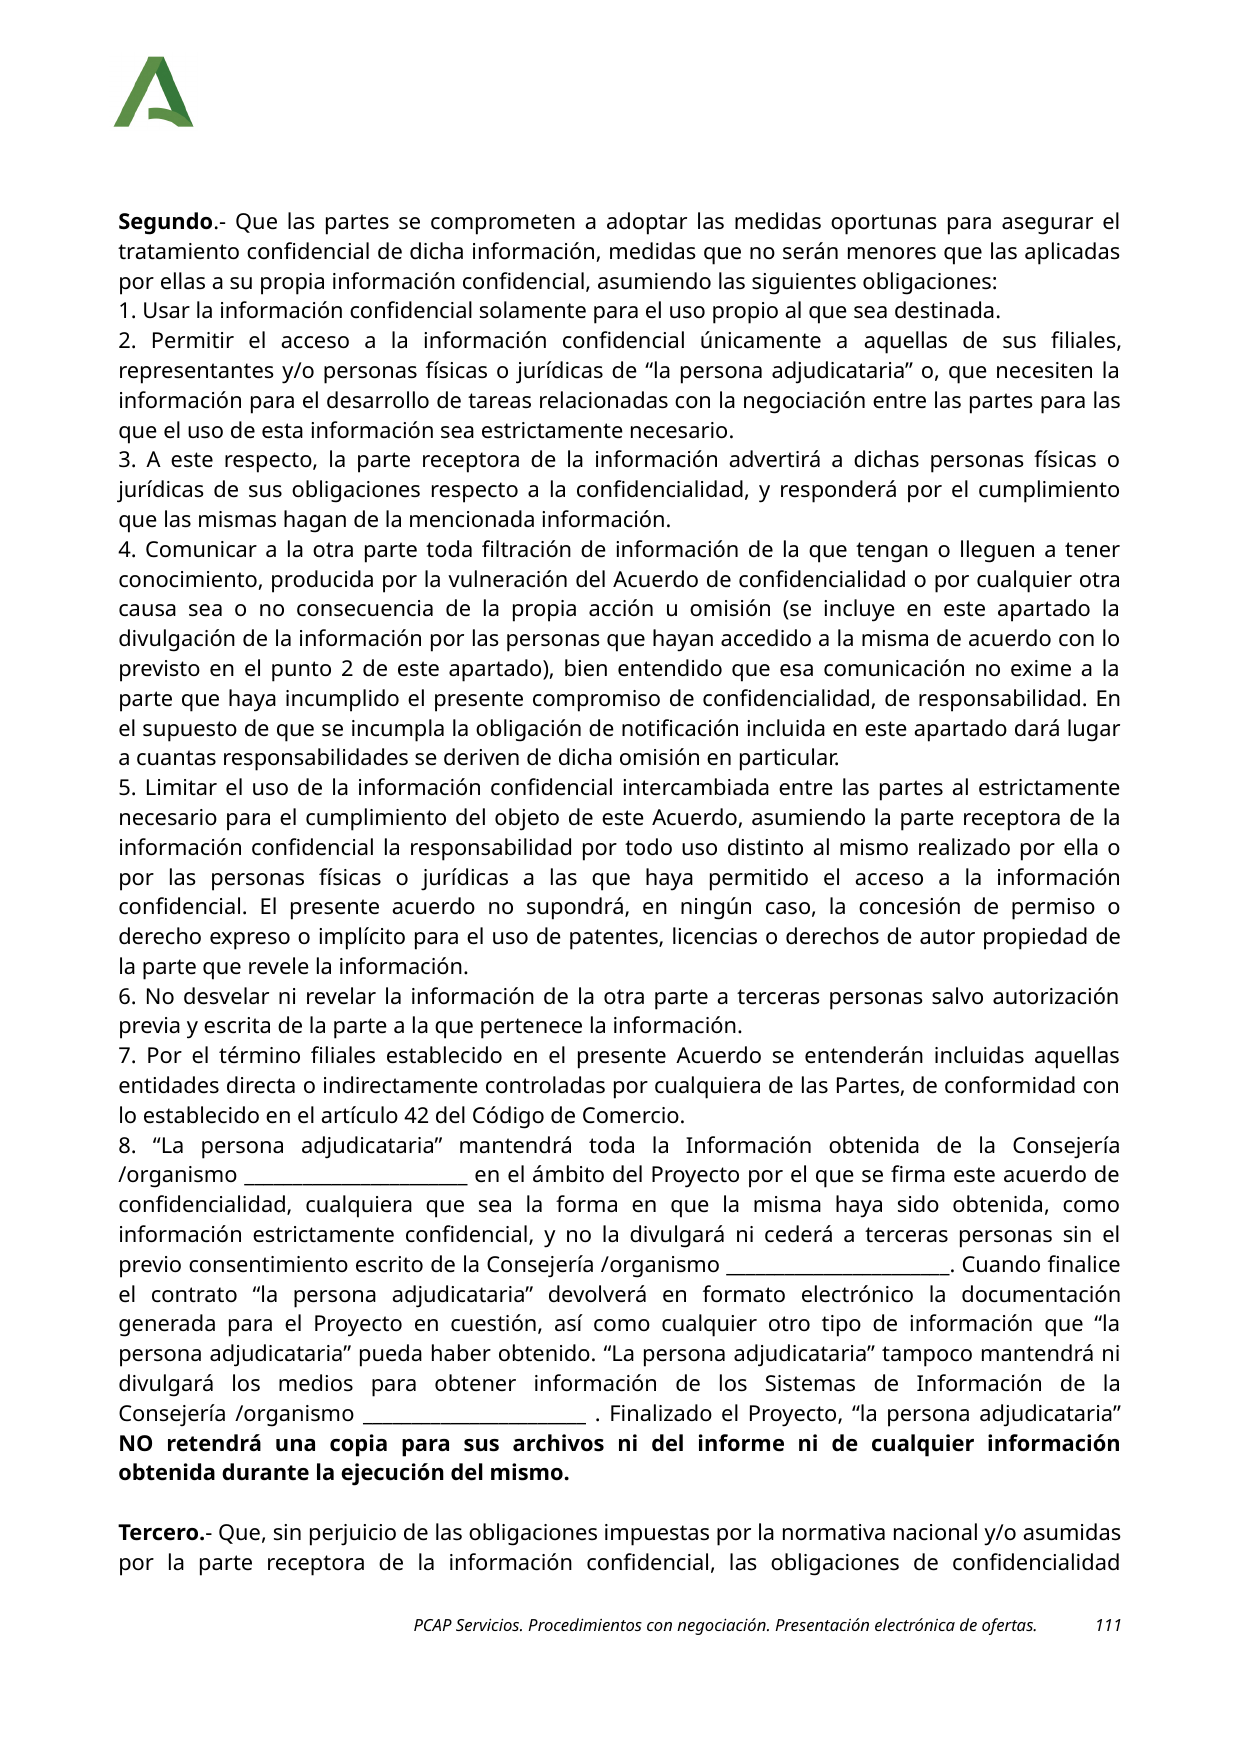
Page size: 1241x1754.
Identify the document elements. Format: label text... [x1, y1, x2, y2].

text 7. Por el término filiales establecido en el presente Acuerdo se entenderán incluidas aquellas entidades directa o indirectamente controladas por cualquiera de las Partes, de conformidad con lo establecido en el artículo 42 del Código de Comercio. [118, 1040, 1122, 1130]
text Tercero.- Que, sin perjuicio de las obligaciones impuestas por la normativa nacional y/o asumidas por la parte receptora de la información confidencial, las obligaciones de confidencialidad [118, 1517, 1122, 1577]
text 8. “La persona adjudicataria” mantendrá toda la Información obtenida de la Consejería /organismo _______________________ en el ámbito del Proyecto por el que se firma este acuerdo de confidencialidad, cualquiera que sea la forma en que la misma haya sido obtenida, como información estrictamente confidencial, y no la divulgará ni cederá a terceras personas sin el previo consentimiento escrito de la Consejería /organismo _______________________. Cuando finalice el contrato “la persona adjudicataria” devolverá en formato electrónico la documentación generada para el Proyecto en cuestión, así como cualquier otro tipo de información que “la persona adjudicataria” pueda haber obtenido. “La persona adjudicataria” tampoco mantendrá ni divulgará los medios para obtener información de los Sistemas de Información de la Consejería /organismo _______________________ . Finalizado el Proyecto, “la persona adjudicataria” NO retendrá una copia para sus archivos ni del informe ni de cualquier información obtenida durante la ejecución del mismo. [118, 1130, 1122, 1487]
text 5. Limitar el uso de la información confidencial intercambiada entre las partes al estrictamente necesario para el cumplimiento del objeto de este Acuerdo, asumiendo la parte receptora de la información confidencial la responsabilidad por todo uso distinto al mismo realizado por ella o por las personas físicas o jurídicas a las que haya permitido el acceso a la información confidencial. El presente acuerdo no supondrá, en ningún caso, la concesión de permiso o derecho expreso o implícito para el uso de patentes, licencias o derechos de autor propiedad de la parte que revele la información. [118, 772, 1122, 981]
text 3. A este respecto, la parte receptora de la información advertirá a dichas personas físicas o jurídicas de sus obligaciones respecto a la confidencialidad, y responderá por el cumplimiento que las mismas hagan de la mencionada información. [118, 444, 1122, 534]
text 2. Permitir el acceso a la información confidencial únicamente a aquellas de sus filiales, representantes y/o personas físicas o jurídicas de “la persona adjudicataria” o, que necesiten la información para el desarrollo de tareas relacionadas con la negociación entre las partes para las que el uso de esta información sea estrictamente necesario. [118, 325, 1122, 444]
picture [109, 52, 198, 131]
text 1. Usar la información confidencial solamente para el uso propio al que sea destinada. [118, 296, 1122, 325]
text 6. No desvelar ni revelar la información de la otra parte a terceras personas salvo autorización previa y escrita de la parte a la que pertenece la información. [118, 981, 1122, 1040]
text Segundo.- Que las partes se comprometen a adoptar las medidas oportunas para asegurar el tratamiento confidencial de dicha información, medidas que no serán menores que las aplicadas por ellas a su propia información confidencial, asumiendo las siguientes obligaciones: [118, 206, 1122, 296]
text 4. Comunicar a la otra parte toda filtración de información de la que tengan o lleguen a tener conocimiento, producida por la vulneración del Acuerdo de confidencialidad o por cualquier otra causa sea o no consecuencia de la propia acción u omisión (se incluye en este apartado la divulgación de la información por las personas que hayan accedido a la misma de acuerdo con lo previsto en el punto 2 de este apartado), bien entendido que esa comunicación no exime a la parte que haya incumplido el presente compromiso de confidencialidad, de responsabilidad. En el supuesto de que se incumpla la obligación de notificación incluida en este apartado dará lugar a cuantas responsabilidades se deriven de dicha omisión en particular. [118, 534, 1122, 772]
